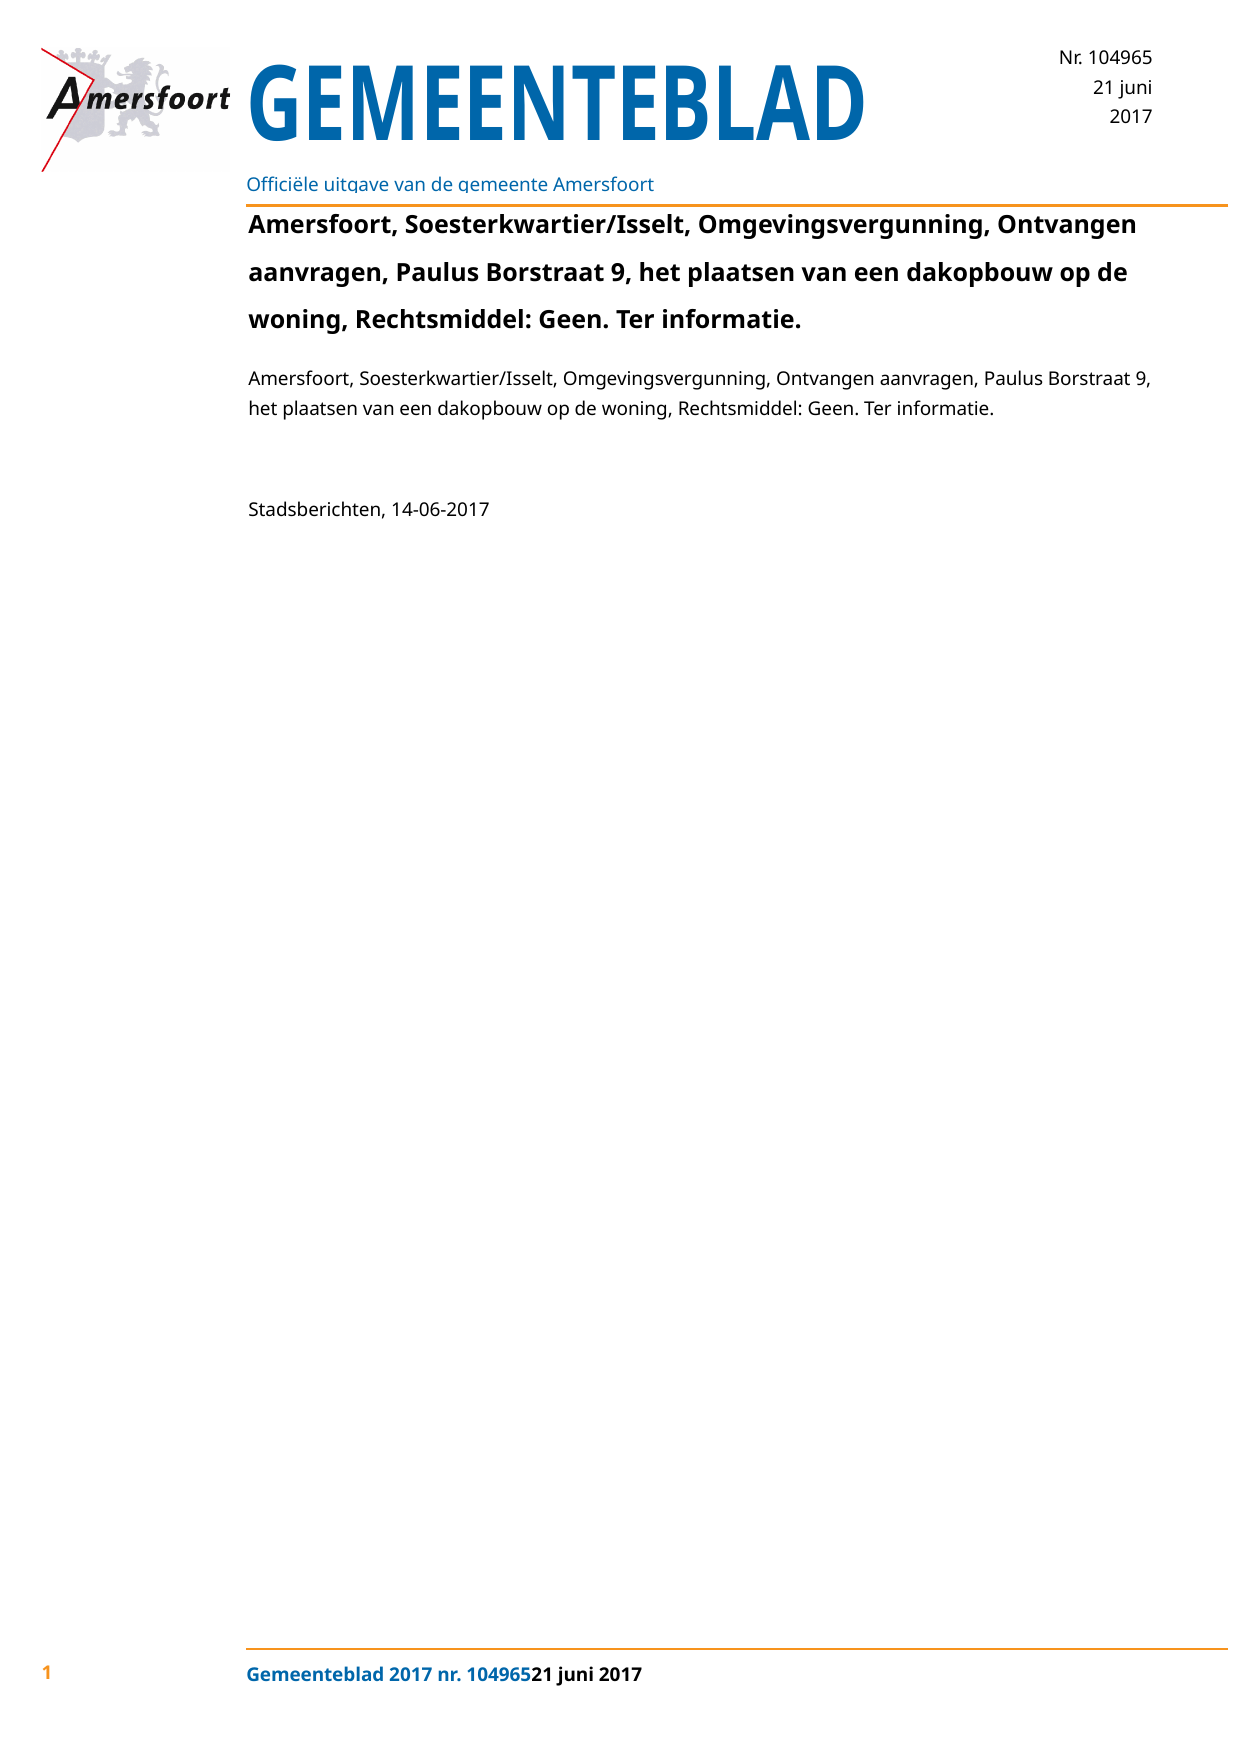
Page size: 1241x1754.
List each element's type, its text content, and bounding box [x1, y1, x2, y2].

text Amersfoort, Soesterkwartier/Isselt, Omgevingsvergunning, Ontvangen aanvragen, Paulus Borstraat 9, het plaatsen van een dakopbouw op de woning, Rechtsmiddel: Geen. Ter informatie. [248, 366, 1152, 421]
text Stadsberichten, 14-06-2017 [248, 496, 1152, 522]
text Amersfoort, Soesterkwartier/Isselt, Omgevingsvergunning, Ontvangen aanvragen, Paulus Borstraat 9, het plaatsen van een dakopbouw op de woning, Rechtsmiddel: Geen. Ter informatie. [248, 207, 1152, 336]
picture [41, 47, 231, 172]
